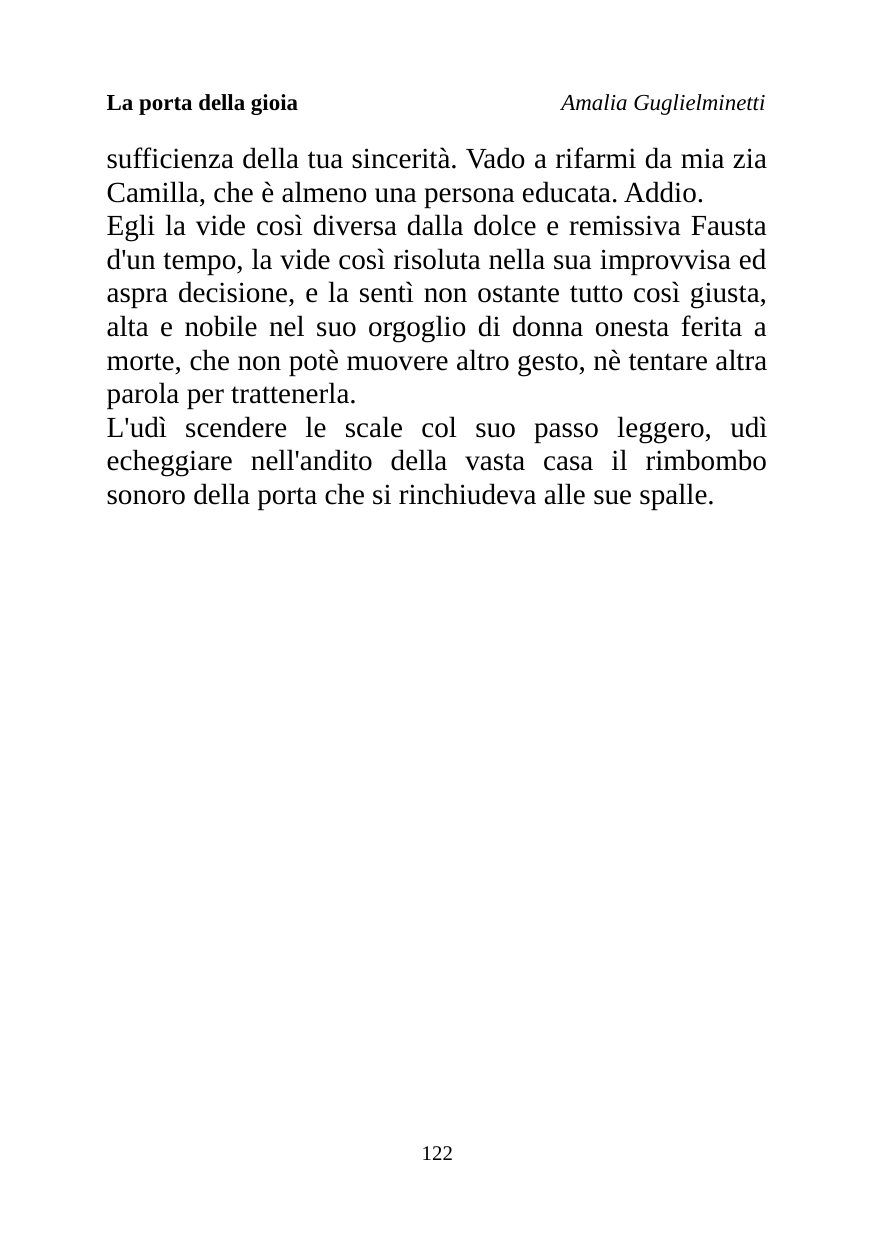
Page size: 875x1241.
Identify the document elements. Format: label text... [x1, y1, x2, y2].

text Egli la vide così diversa dalla dolce e remissiva Fausta d'un tempo, la vide così risoluta nella sua improvvisa ed aspra decisione, e la sentì non ostante tutto così giusta, alta e nobile nel suo orgoglio di donna onesta ferita a morte, che non potè muovere altro gesto, nè tentare altra parola per trattenerla. [106, 208, 768, 410]
text L'udì scendere le scale col suo passo leggero, udì echeggiare nell'andito della vasta casa il rimbombo sonoro della porta che si rinchiudeva alle sue spalle. [106, 410, 768, 510]
text sufficienza della tua sincerità. Vado a rifarmi da mia zia Camilla, che è almeno una persona educata. Addio. [106, 141, 768, 208]
